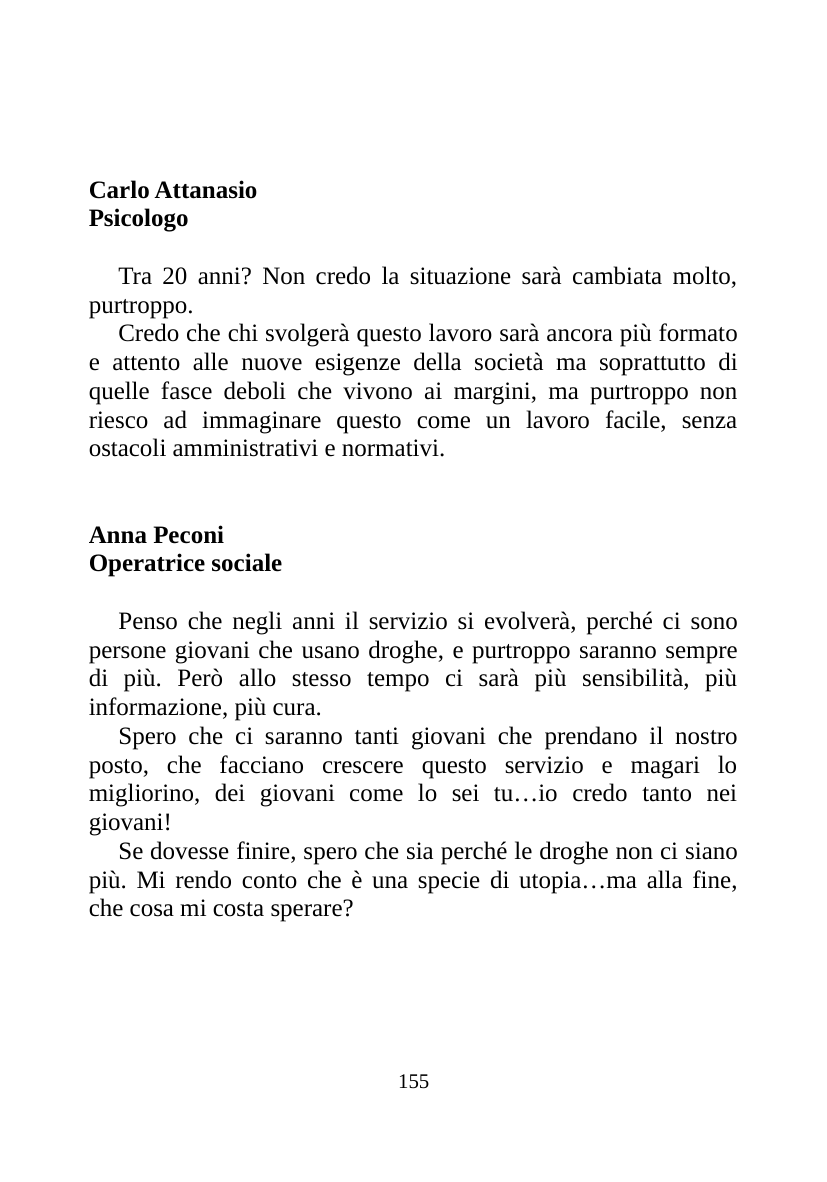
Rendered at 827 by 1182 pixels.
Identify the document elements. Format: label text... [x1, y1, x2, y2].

text Spero che ci saranno tanti giovani che prendano il nostro posto, che facciano crescere questo servizio e magari lo migliorino, dei giovani come lo sei tu…io credo tanto nei giovani! [88, 721, 738, 836]
subtitle Psicologo [88, 203, 738, 232]
subtitle Operatrice sociale [88, 548, 738, 577]
subtitle Anna Peconi [88, 520, 738, 548]
subtitle Carlo Attanasio [88, 175, 738, 203]
text Credo che chi svolgerà questo lavoro sarà ancora più formato e attento alle nuove esigenze della società ma soprattutto di quelle fasce deboli che vivono ai margini, ma purtroppo non riesco ad immaginare questo come un lavoro facile, senza ostacoli amministrativi e normativi. [88, 318, 738, 462]
text Tra 20 anni? Non credo la situazione sarà cambiata molto, purtroppo. [88, 261, 738, 318]
text Se dovesse finire, spero che sia perché le droghe non ci siano più. Mi rendo conto che è una specie di utopia…ma alla fine, che cosa mi costa sperare? [88, 836, 738, 922]
text Penso che negli anni il servizio si evolverà, perché ci sono persone giovani che usano droghe, e purtroppo saranno sempre di più. Però allo stesso tempo ci sarà più sensibilità, più informazione, più cura. [88, 606, 738, 721]
